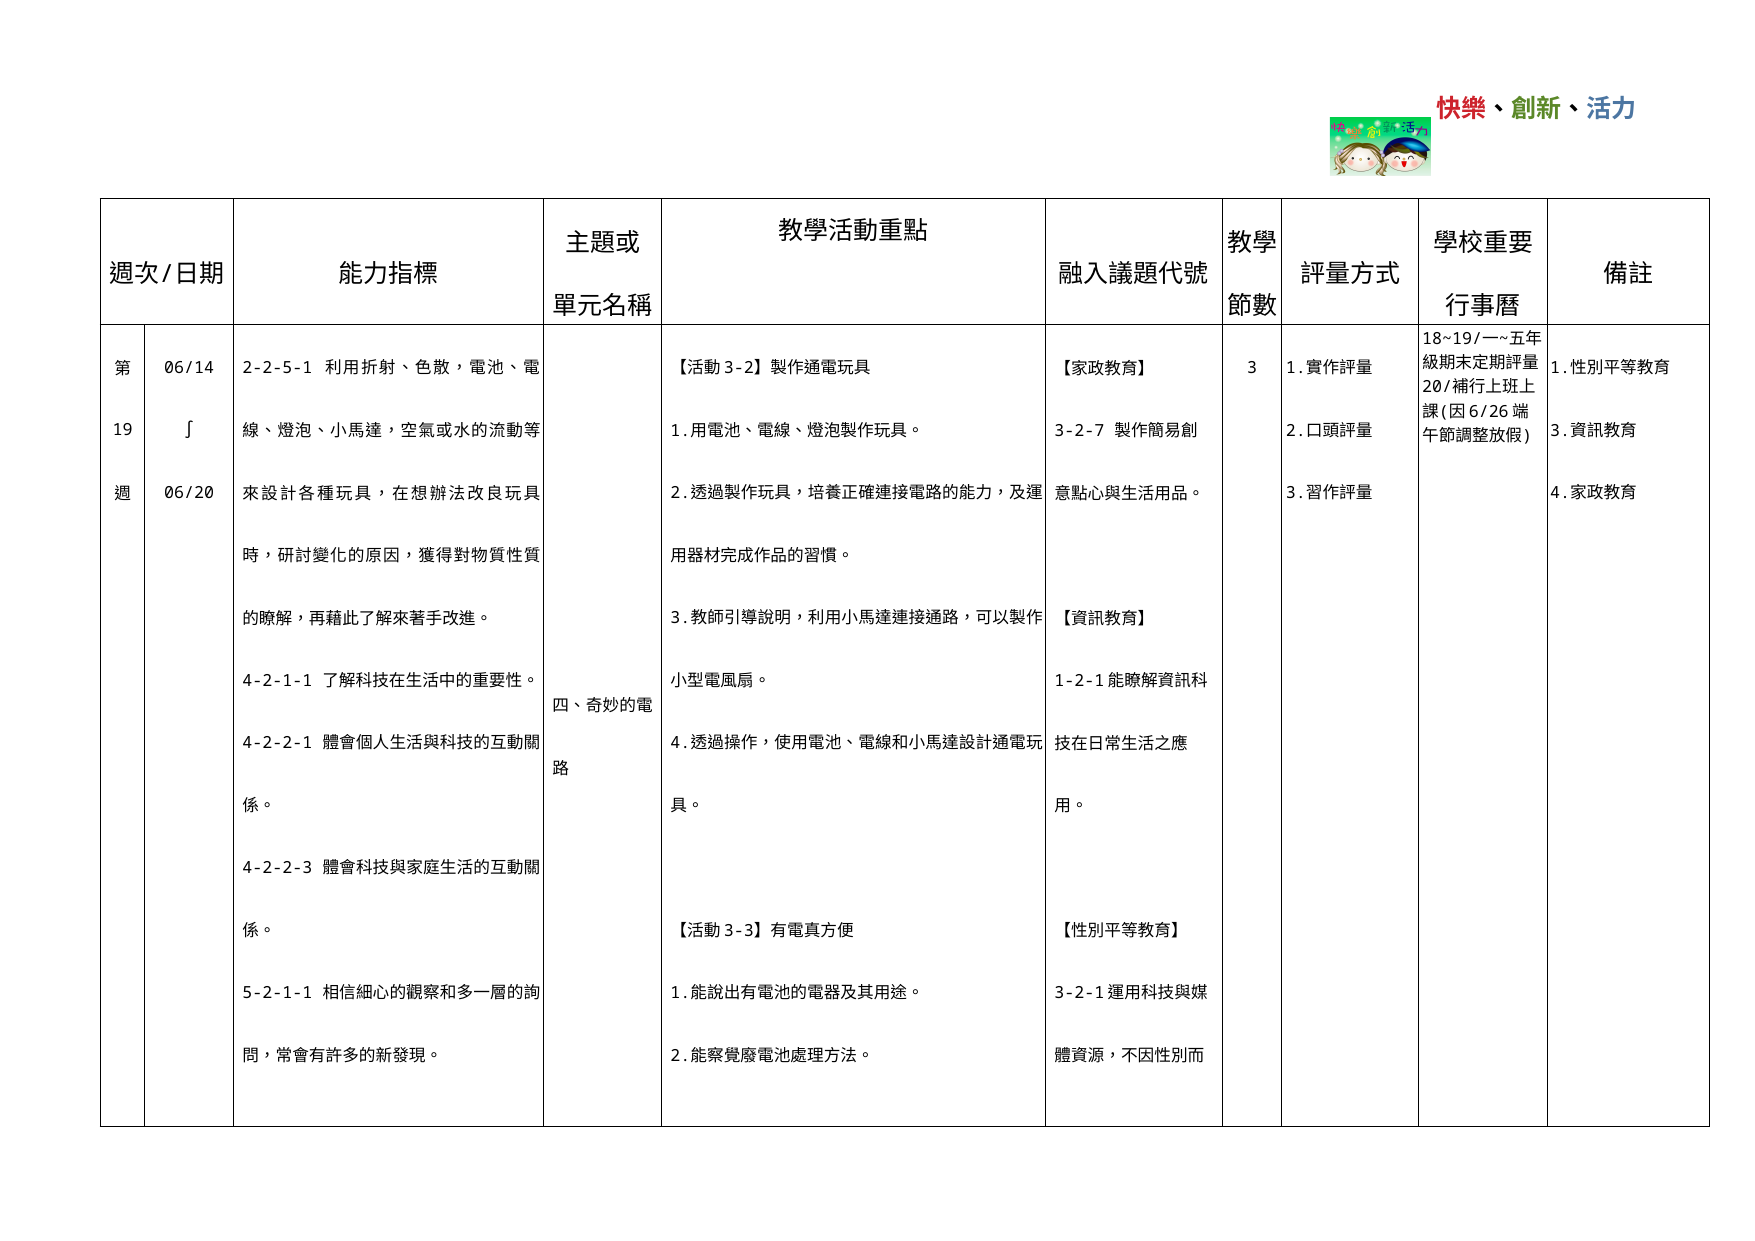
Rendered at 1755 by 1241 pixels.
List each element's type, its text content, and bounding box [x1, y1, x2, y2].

table_header 教學活動重點 [662, 199, 1045, 324]
table_cell 1.實作評量 2.口頭評量 3.習作評量 [1282, 325, 1418, 1126]
table_header 備註 [1548, 199, 1709, 324]
table_cell 2-2-5-1 利用折射、色散，電池、電線、燈泡、小馬達，空氣或水的流動等來設計各種玩具，在想辦法改良玩具時，研討變化的原因，獲得對物質性質的瞭解，再藉此了解來著手改進。 4-2-1-1 了解科技在生活中的重要性。 4-2-2-1 體會個人生活與科技的互動關係。 4-2-2-3 體會科技與家庭生活的互動關係。 5-2-1-1 相信細心的觀察和多一層的詢問，常會有許多的新發現。 [234, 325, 543, 1126]
table_cell 【活動3-2】製作通電玩具 1.用電池、電線、燈泡製作玩具。 2.透過製作玩具，培養正確連接電路的能力，及運用器材完成作品的習慣。 3.教師引導說明，利用小馬達連接通路，可以製作小型電風扇。 4.透過操作，使用電池、電線和小馬達設計通電玩具。 【活動3-3】有電真方便 1.能說出有電池的電器及其用途。 2.能察覺廢電池處理方法。 [662, 325, 1045, 1126]
table_cell 1.性別平等教育 3.資訊教育 4.家政教育 [1548, 325, 1709, 1126]
table_cell 3 [1223, 325, 1281, 1126]
table_cell 18~19/一~五年級期末定期評量 20/補行上班上課(因6/26端午節調整放假) [1419, 325, 1547, 1126]
table_header 融入議題代號 [1046, 199, 1222, 324]
table_header 學校重要行事曆 [1419, 199, 1547, 324]
table_cell 【家政教育】 3-2-7 製作簡易創意點心與生活用品。 【資訊教育】 1-2-1能瞭解資訊科技在日常生活之應用。 【性別平等教育】 3-2-1運用科技與媒體資源，不因性別而 [1046, 325, 1222, 1126]
table_header 能力指標 [234, 199, 543, 324]
table_header 評量方式 [1282, 199, 1418, 324]
table_cell 06/14 ∫ 06/20 [145, 325, 233, 1126]
table_header 週次/日期 [101, 199, 233, 324]
table_header 教學 節數 [1223, 199, 1281, 324]
table_header 主題或 單元名稱 [544, 199, 661, 324]
table_cell 第 19 週 [101, 325, 144, 1126]
table_cell 四、奇妙的電路 [544, 325, 661, 1126]
